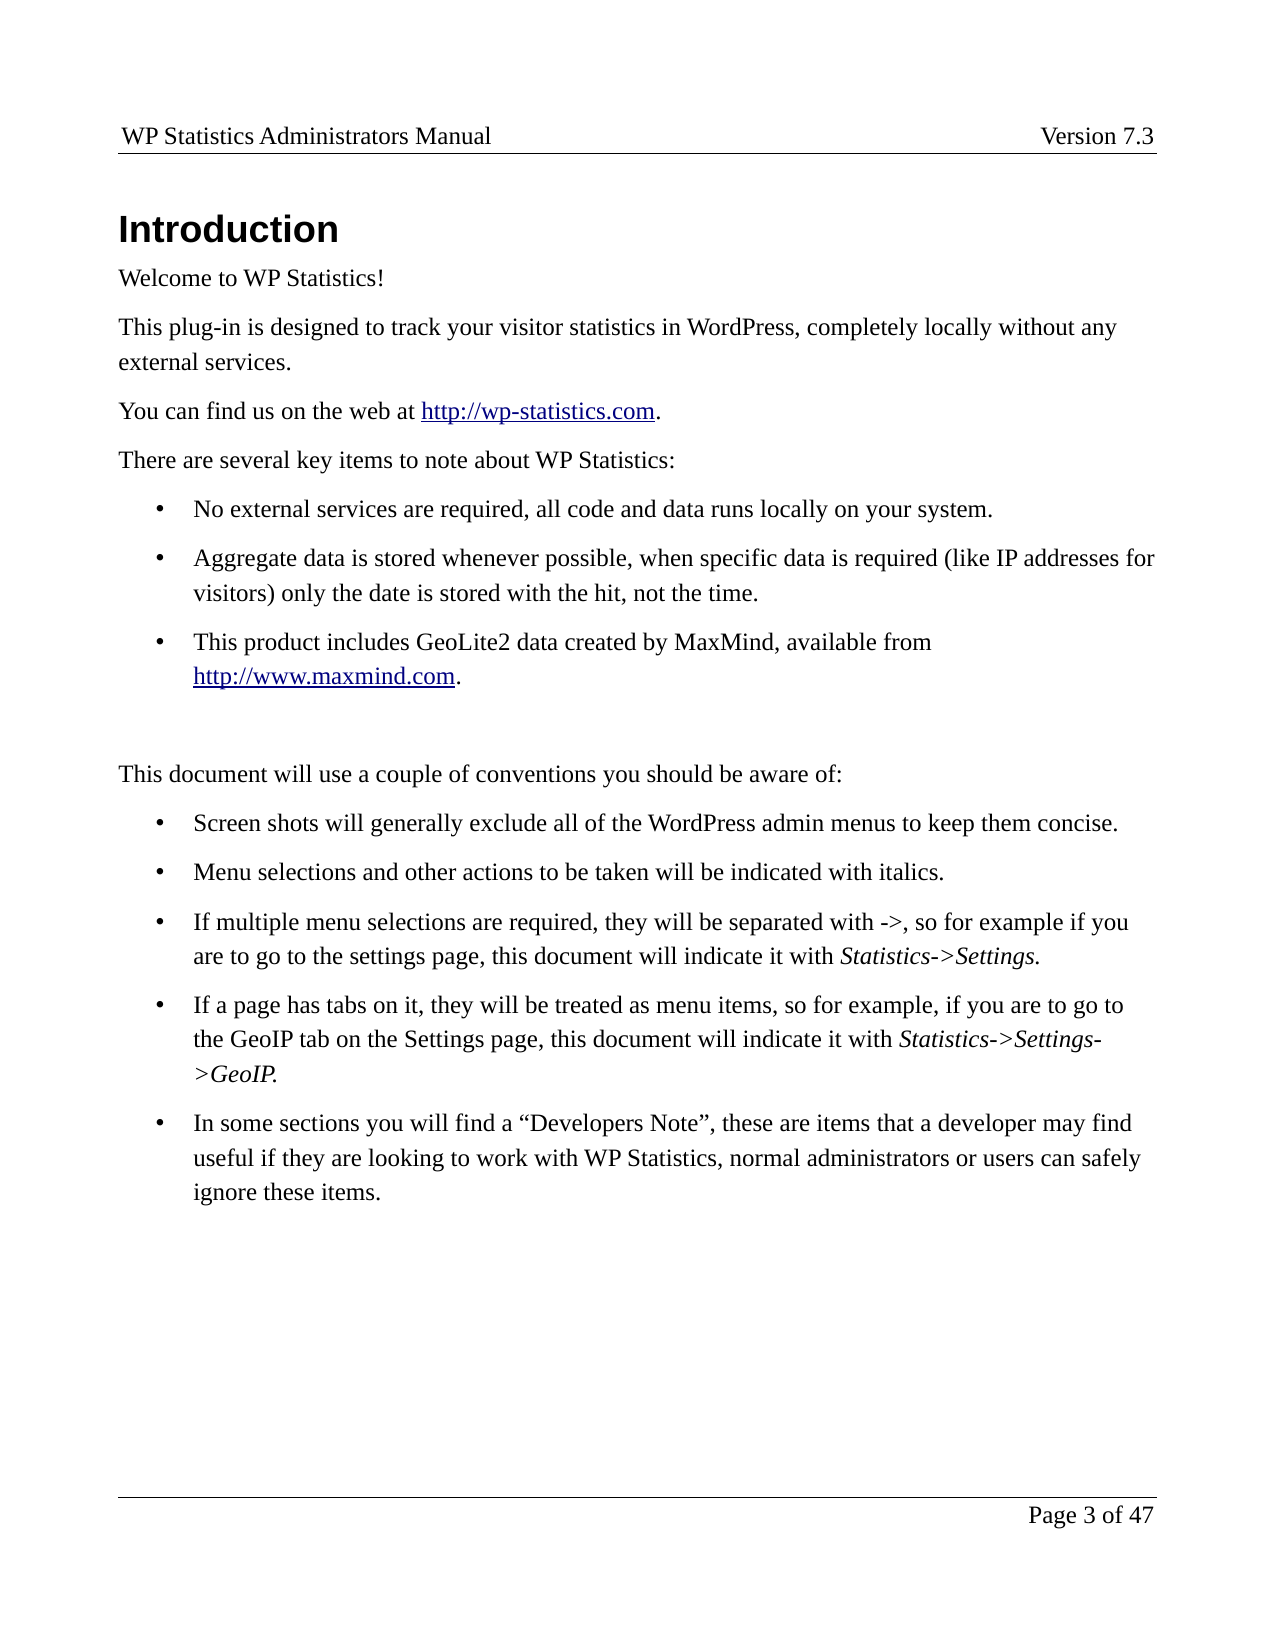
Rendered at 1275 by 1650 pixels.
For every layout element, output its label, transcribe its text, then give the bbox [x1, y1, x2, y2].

list If multiple menu selections are required, they will be separated with ->, so for example if you are to go to the settings page, this document will indicate it with Statistics->Settings. [156, 907, 1157, 970]
list Aggregate data is stored whenever possible, when specific data is required (like IP addresses for visitors) only the date is stored with the hit, not the time. [156, 543, 1157, 606]
text There are several key items to note about WP Statistics: [118, 445, 1157, 474]
text This plug-in is designed to track your visitor statistics in WordPress, completely locally without any external services. [118, 312, 1157, 376]
text Welcome to WP Statistics! [118, 263, 1157, 292]
list If a page has tabs on it, they will be treated as menu items, so for example, if you are to go to the GeoIP tab on the Settings page, this document will indicate it with Statistics->Settings->GeoIP. [156, 990, 1157, 1088]
list Menu selections and other actions to be taken will be indicated with italics. [156, 857, 1157, 886]
list This product includes GeoLite2 data created by MaxMind, available from http://www.maxmind.com. [156, 627, 1157, 690]
list No external services are required, all code and data runs locally on your system. [156, 494, 1157, 523]
text You can find us on the web at http://wp-statistics.com. [118, 396, 1157, 425]
text This document will use a couple of conventions you should be aware of: [118, 759, 1157, 788]
subtitle Introduction [118, 207, 1157, 251]
list In some sections you will find a “Developers Note”, these are items that a developer may find useful if they are looking to work with WP Statistics, normal administrators or users can safely ignore these items. [156, 1108, 1157, 1206]
list Screen shots will generally exclude all of the WordPress admin menus to keep them concise. [156, 808, 1157, 837]
